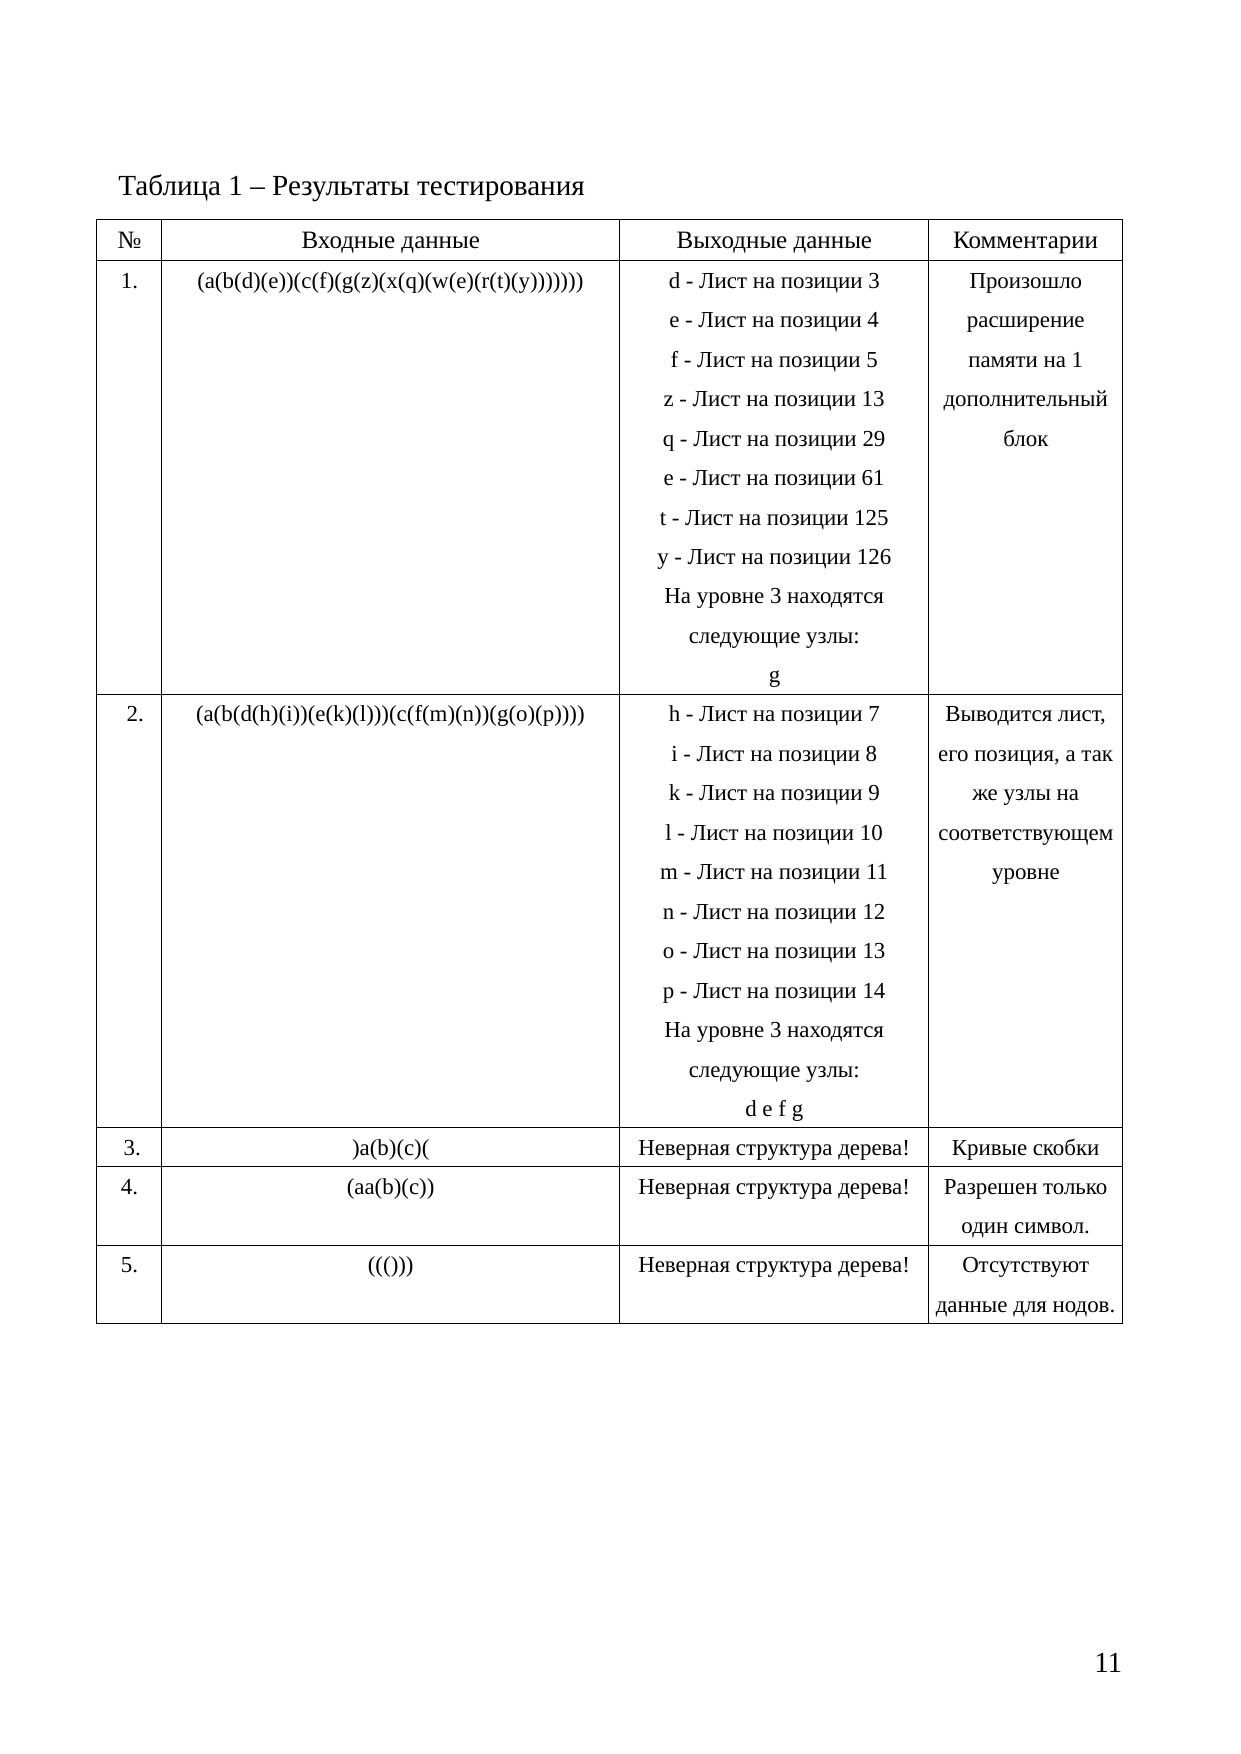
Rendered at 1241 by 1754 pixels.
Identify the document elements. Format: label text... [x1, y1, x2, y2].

table_header Входные данные [162, 220, 619, 260]
table_cell Неверная структура дерева! [620, 1167, 928, 1244]
table_cell (a(b(d(h)(i))(e(k)(l)))(c(f(m)(n))(g(o)(p)))) [162, 695, 619, 1127]
table_header Выходные данные [620, 220, 928, 260]
table_cell 2. [97, 695, 161, 1127]
table_cell Кривые скобки [929, 1128, 1122, 1166]
table_cell Отсутствуют данные для нодов. [929, 1246, 1122, 1323]
table_cell (aa(b)(c)) [162, 1167, 619, 1244]
table_cell 1. [97, 261, 161, 694]
table_cell )a(b)(c)( [162, 1128, 619, 1166]
table_cell h - Лист на позиции 7 i - Лист на позиции 8 k - Лист на позиции 9 l - Лист на позиции 10 m - Лист на позиции 11 n - Лист на позиции 12 o - Лист на позиции 13 p - Лист на позиции 14 На уровне 3 находятся следующие узлы: d e f g [620, 695, 928, 1127]
table_header Комментарии [929, 220, 1122, 260]
table_cell Выводится лист, его позиция, а так же узлы на соответствующем уровне [929, 695, 1122, 1127]
table_cell Неверная структура дерева! [620, 1128, 928, 1166]
table_header № [97, 220, 161, 260]
table_cell Разрешен только один символ. [929, 1167, 1122, 1244]
table_cell Произошло расширение памяти на 1 дополнительный блок [929, 261, 1122, 694]
table_cell 4. [97, 1167, 161, 1244]
table_cell 5. [97, 1246, 161, 1323]
table_cell 3. [97, 1128, 161, 1166]
table_cell d - Лист на позиции 3 e - Лист на позиции 4 f - Лист на позиции 5 z - Лист на позиции 13 q - Лист на позиции 29 e - Лист на позиции 61 t - Лист на позиции 125 y - Лист на позиции 126 На уровне 3 находятся следующие узлы: g [620, 261, 928, 694]
table_cell (a(b(d)(e))(c(f)(g(z)(x(q)(w(e)(r(t)(y))))))) [162, 261, 619, 694]
text Таблица 1 – Результаты тестирования [118, 168, 1122, 202]
table_cell ((())) [162, 1246, 619, 1323]
table_cell Неверная структура дерева! [620, 1246, 928, 1323]
